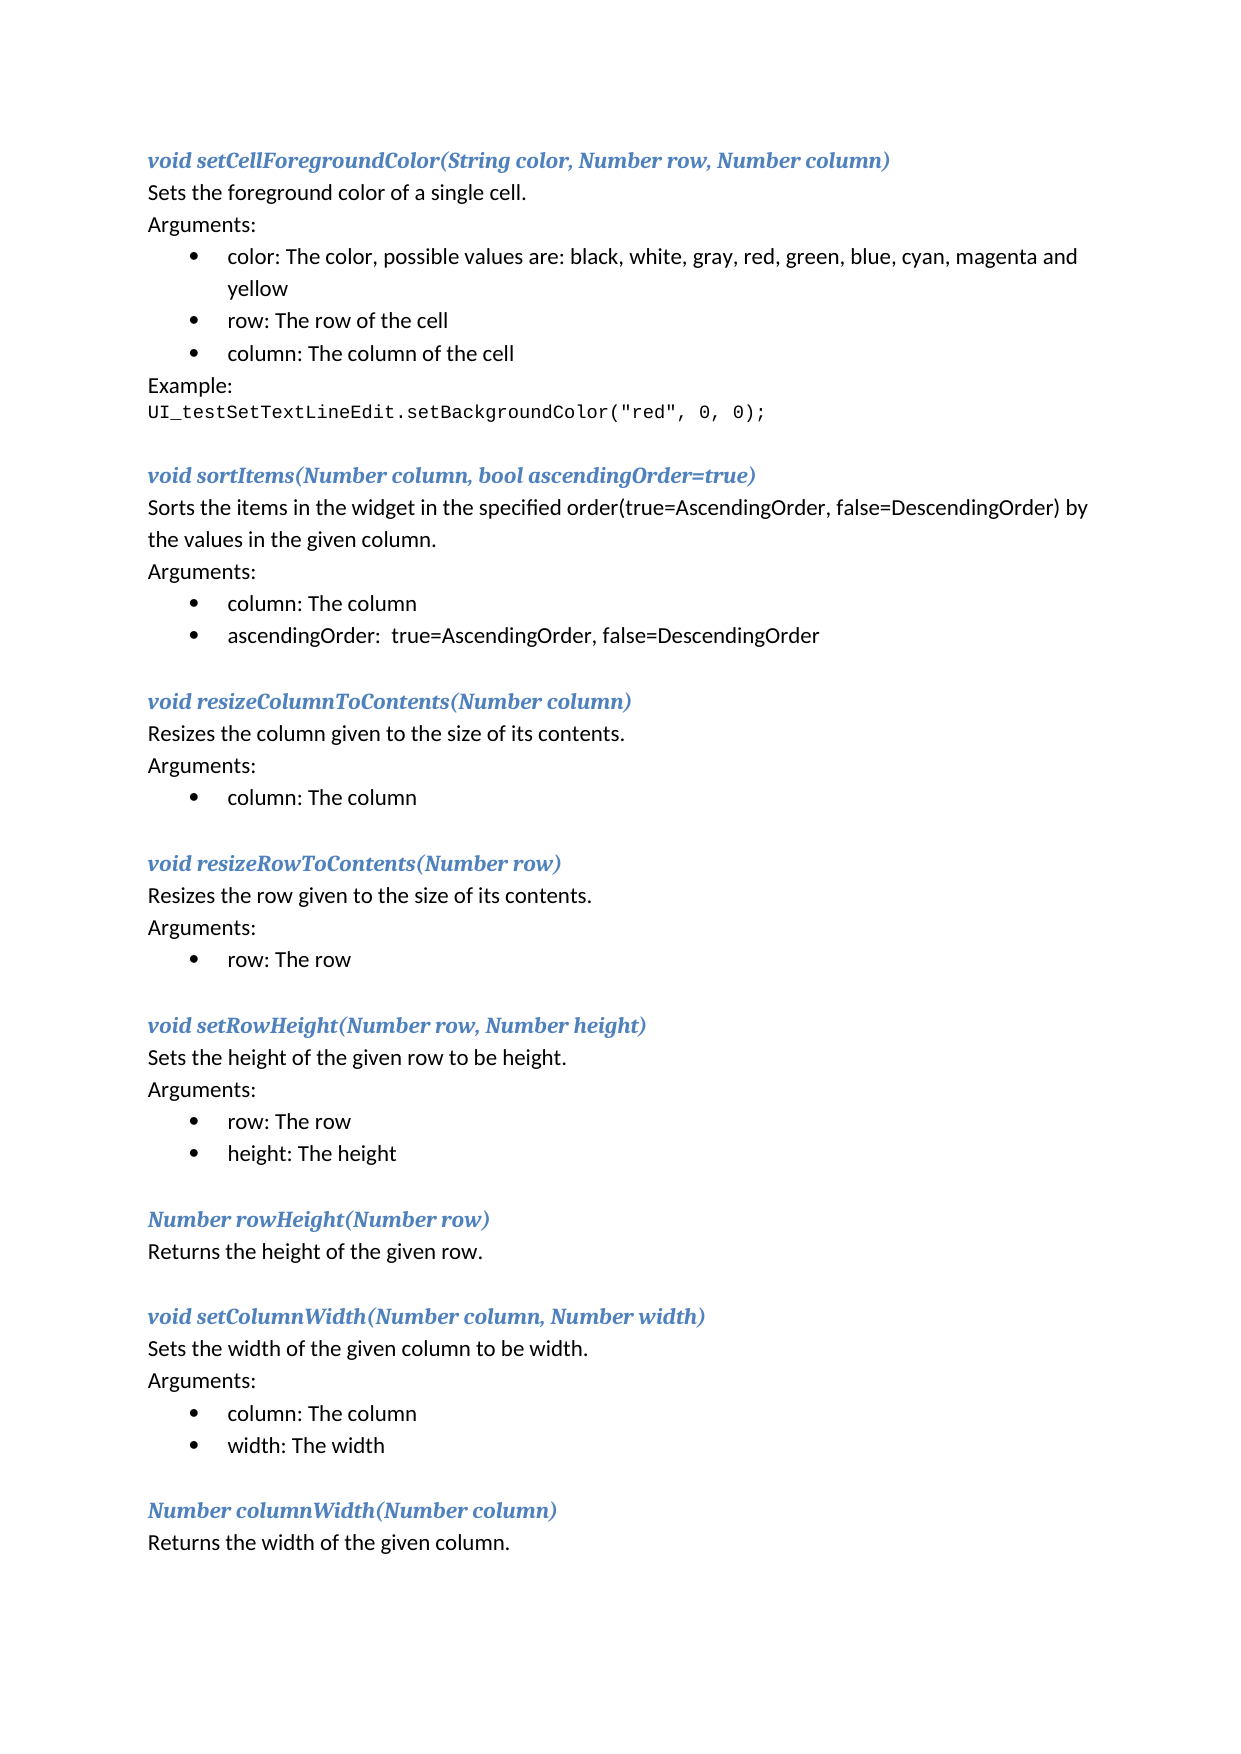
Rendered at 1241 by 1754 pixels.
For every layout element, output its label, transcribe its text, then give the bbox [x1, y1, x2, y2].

list color: The color, possible values are: black, white, gray, red, green, blue, cyan, magenta and yellow [190, 242, 1093, 302]
subtitle Number columnWidth(Number column) [148, 1498, 1093, 1524]
subtitle void resizeRowToContents(Number row) [148, 851, 1093, 877]
text Arguments: [148, 913, 1093, 941]
subtitle void sortItems(Number column, bool ascendingOrder=true) [148, 463, 1093, 489]
subtitle void setColumnWidth(Number column, Number width) [148, 1304, 1093, 1331]
subtitle void setRowHeight(Number row, Number height) [148, 1013, 1093, 1039]
list row: The row of the cell [190, 307, 1093, 334]
text Sorts the items in the widget in the specified order(true=AscendingOrder, false=DescendingOrder) by the values in the given column. [148, 493, 1093, 553]
list height: The height [190, 1139, 1093, 1167]
text Arguments: [148, 557, 1093, 585]
text Arguments: [148, 210, 1093, 238]
text Sets the width of the given column to be width. [148, 1334, 1093, 1362]
text Returns the width of the given column. [148, 1528, 1093, 1556]
text UI_testSetTextLineEdit.setBackgroundColor("red", 0, 0); [148, 403, 1093, 424]
subtitle void resizeColumnToContents(Number column) [148, 689, 1093, 715]
subtitle Number rowHeight(Number row) [148, 1207, 1093, 1233]
text Arguments: [148, 751, 1093, 779]
text Arguments: [148, 1367, 1093, 1394]
subtitle void setCellForegroundColor(String color, Number row, Number column) [148, 148, 1093, 174]
list column: The column [190, 589, 1093, 617]
text Returns the height of the given row. [148, 1237, 1093, 1265]
text Example: [148, 371, 1093, 399]
text Resizes the column given to the size of its contents. [148, 719, 1093, 747]
list row: The row [190, 1107, 1093, 1135]
list ascendingOrder: true=AscendingOrder, false=DescendingOrder [190, 622, 1093, 649]
text Sets the foreground color of a single cell. [148, 178, 1093, 206]
text Resizes the row given to the size of its contents. [148, 881, 1093, 909]
text Sets the height of the given row to be height. [148, 1043, 1093, 1071]
list column: The column [190, 783, 1093, 811]
list column: The column of the cell [190, 339, 1093, 367]
list width: The width [190, 1431, 1093, 1459]
text Arguments: [148, 1075, 1093, 1103]
list column: The column [190, 1399, 1093, 1427]
list row: The row [190, 945, 1093, 973]
